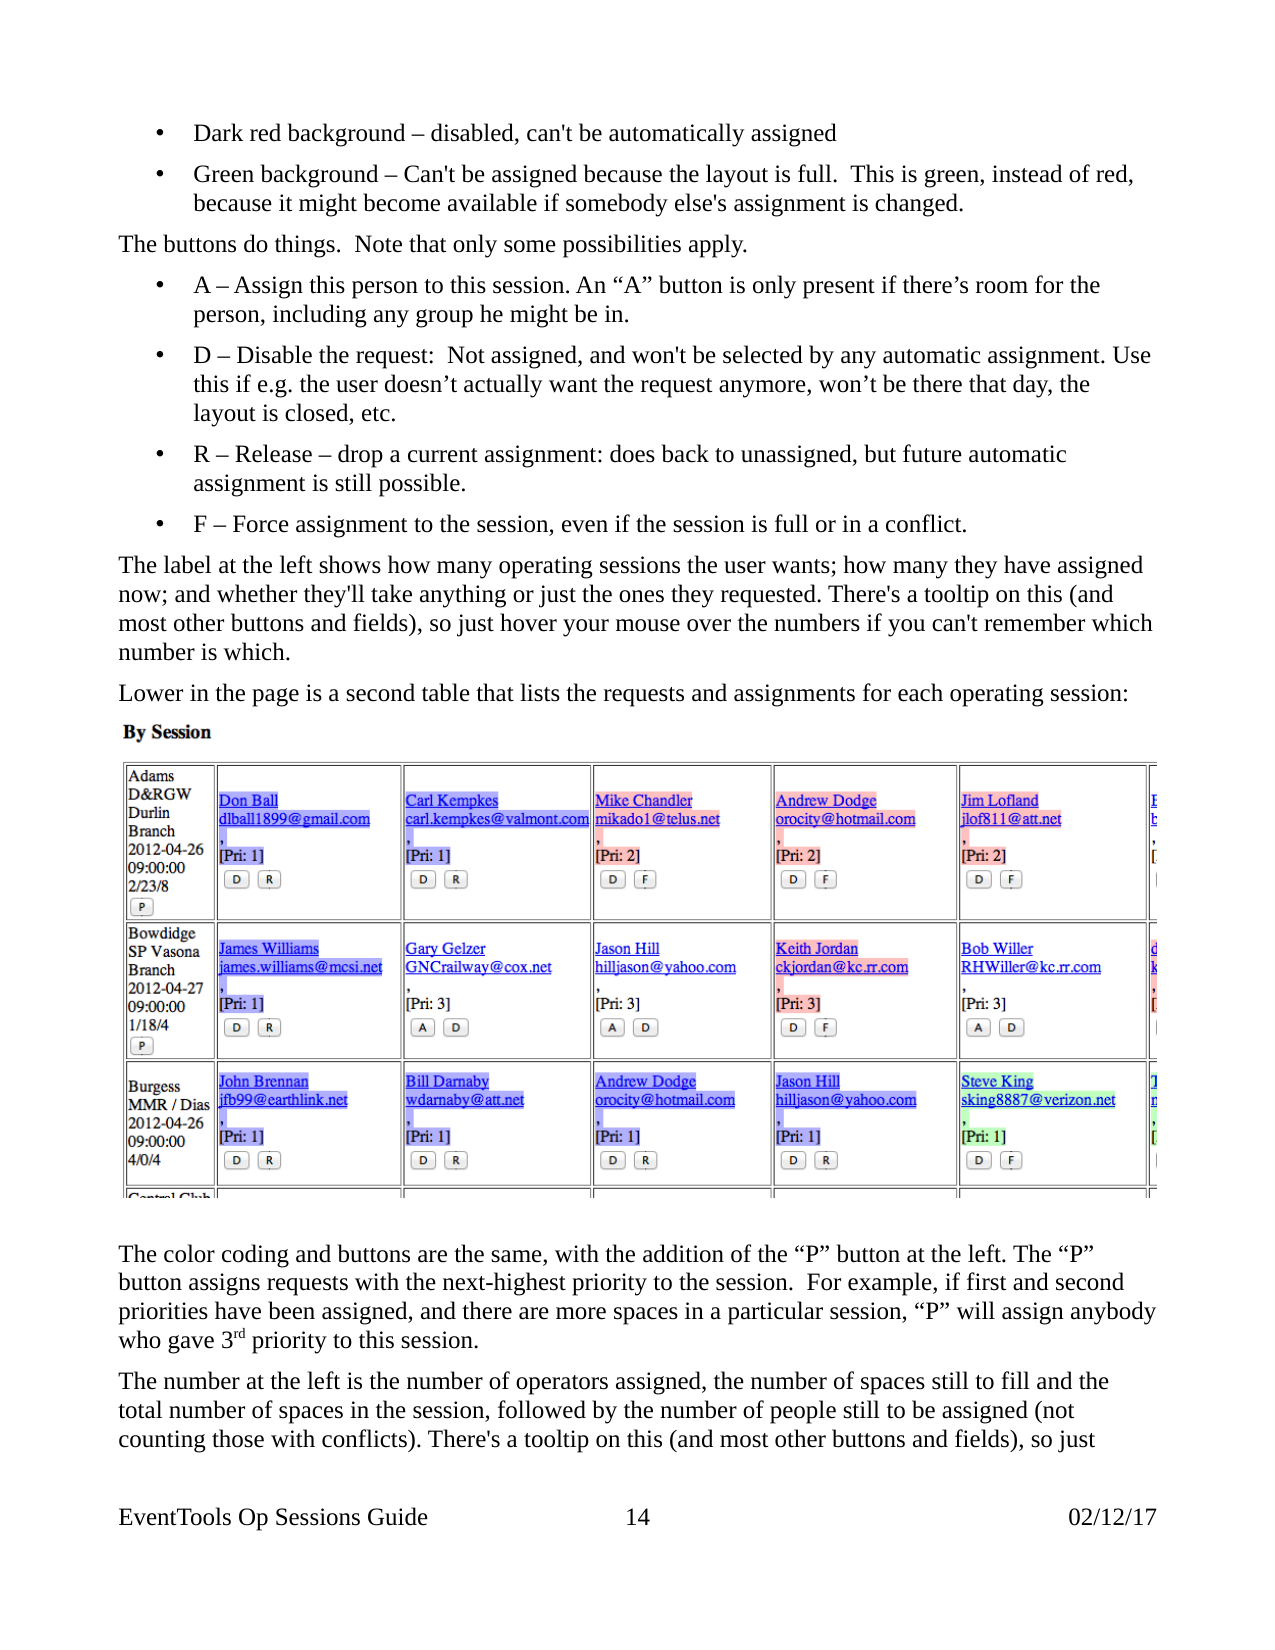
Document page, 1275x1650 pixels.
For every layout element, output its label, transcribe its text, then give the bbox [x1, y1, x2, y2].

text The label at the left shows how many operating sessions the user wants; how many they have assigned now; and whether they'll take anything or just the ones they requested. There's a tooltip on this (and most other buttons and fields), so just hover your mouse over the numbers if you can't remember which number is which. [118, 551, 1157, 666]
text The buttons do things. Note that only some possibilities apply. [118, 229, 1157, 258]
list Green background – Can't be assigned because the layout is full. This is green, instead of red, because it might become available if somebody else's assignment is changed. [156, 159, 1157, 217]
text Lower in the page is a second table that lists the requests and assignments for each operating session: [118, 678, 1157, 707]
list F – Force assignment to the session, even if the session is full or in a conflict. [156, 509, 1157, 538]
list Dark red background – disabled, can't be automatically assigned [156, 118, 1157, 147]
text The color coding and buttons are the same, with the addition of the “P” button at the left. The “P” button assigns requests with the next-highest priority to the session. For example, if first and second priorities have been assigned, and there are more spaces in a particular session, “P” will assign anybody who gave 3rd priority to this session. [118, 1239, 1157, 1354]
list D – Disable the request: Not assigned, and won't be selected by any automatic assignment. Use this if e.g. the user doesn’t actually want the request anymore, won’t be there that day, the layout is closed, etc. [156, 341, 1157, 427]
picture [118, 719, 1157, 1198]
list A – Assign this person to this session. An “A” button is only present if there’s room for the person, including any group he might be in. [156, 271, 1157, 328]
list R – Release – drop a current assignment: does back to unassigned, but future automatic assignment is still possible. [156, 439, 1157, 497]
text The number at the left is the number of operators assigned, the number of spaces still to fill and the total number of spaces in the session, followed by the number of people still to be assigned (not counting those with conflicts). There's a tooltip on this (and most other buttons and fields), so just [118, 1366, 1157, 1452]
